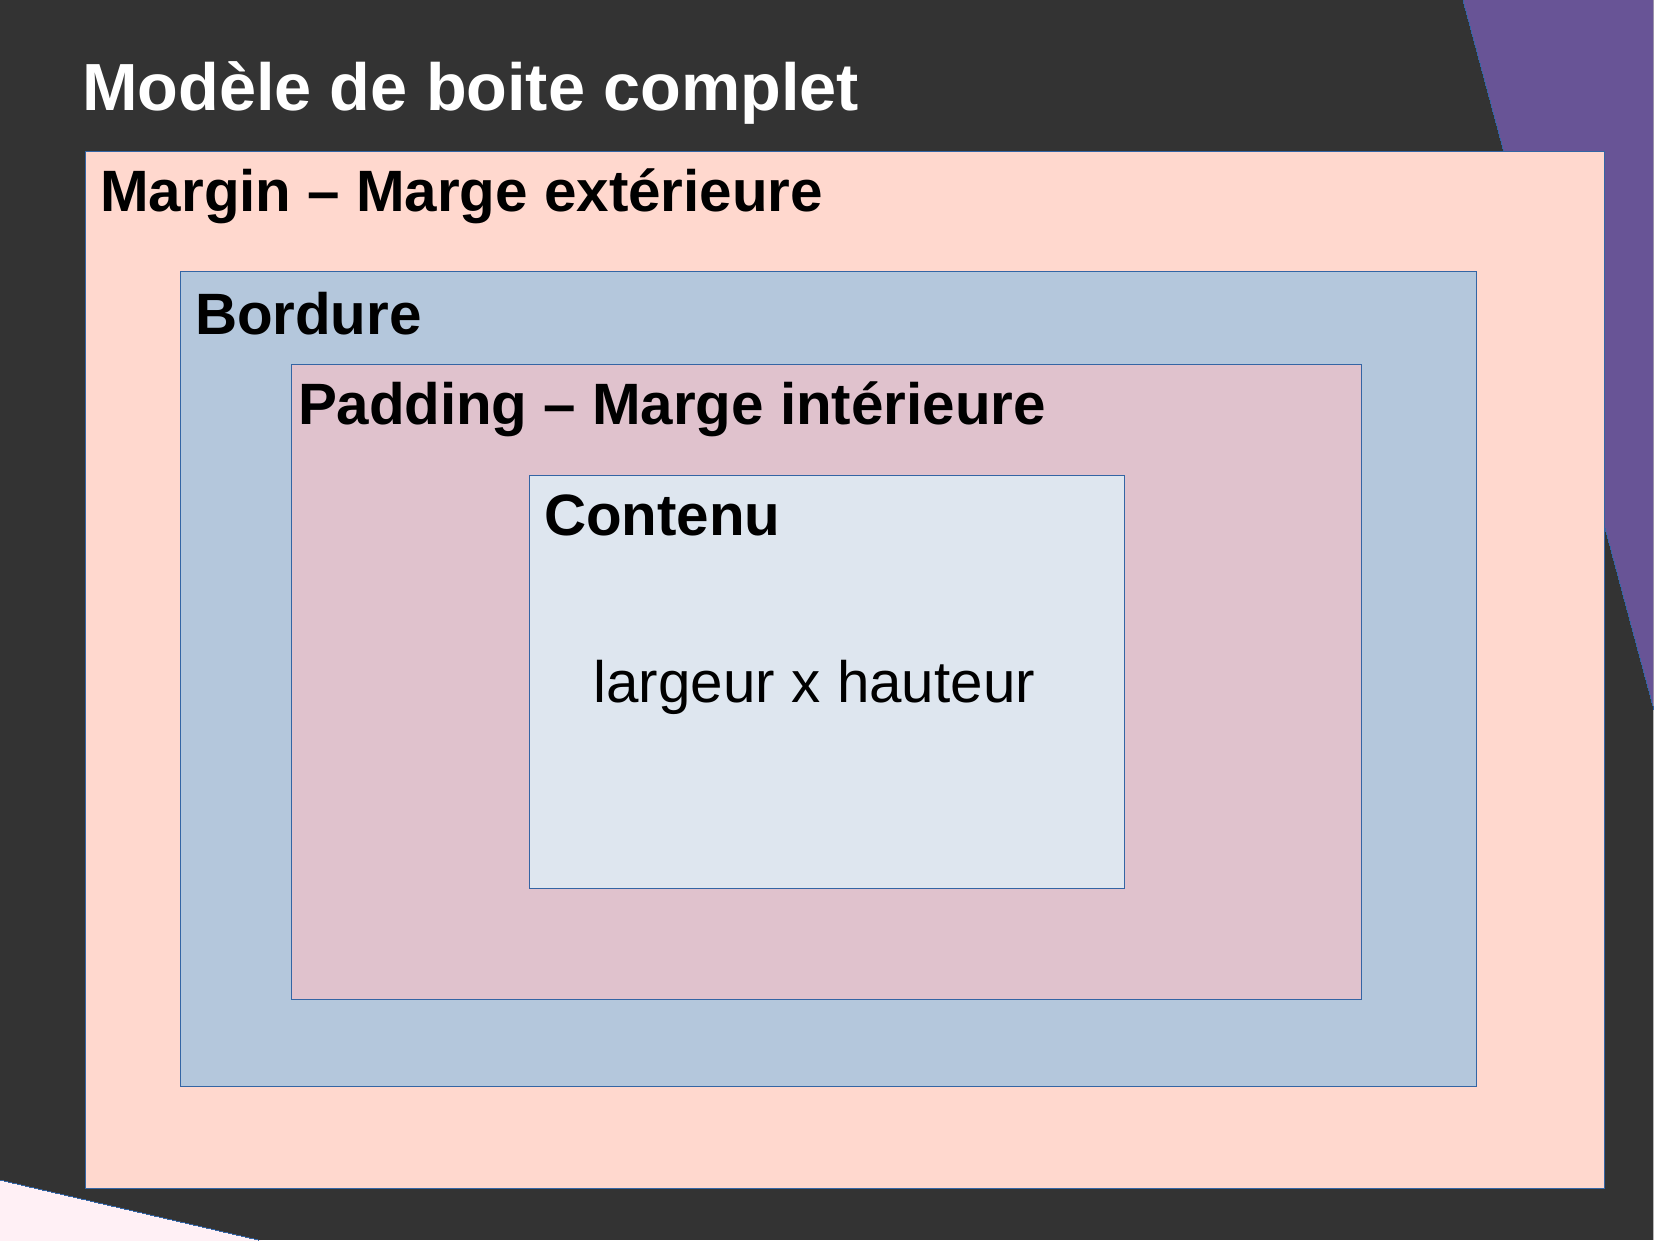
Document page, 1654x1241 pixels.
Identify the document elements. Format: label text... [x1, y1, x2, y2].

text_box Contenu [529, 475, 1512, 565]
text_box [0, 1180, 263, 1241]
text_box Margin – Marge extérieure [85, 151, 1079, 232]
text_box [85, 0, 1654, 1189]
title Modèle de boite complet [82, 49, 1571, 130]
text_box largeur x hauteur [578, 642, 1075, 723]
text_box Padding – Marge intérieure [283, 364, 1276, 445]
text_box Bordure [180, 274, 1173, 355]
